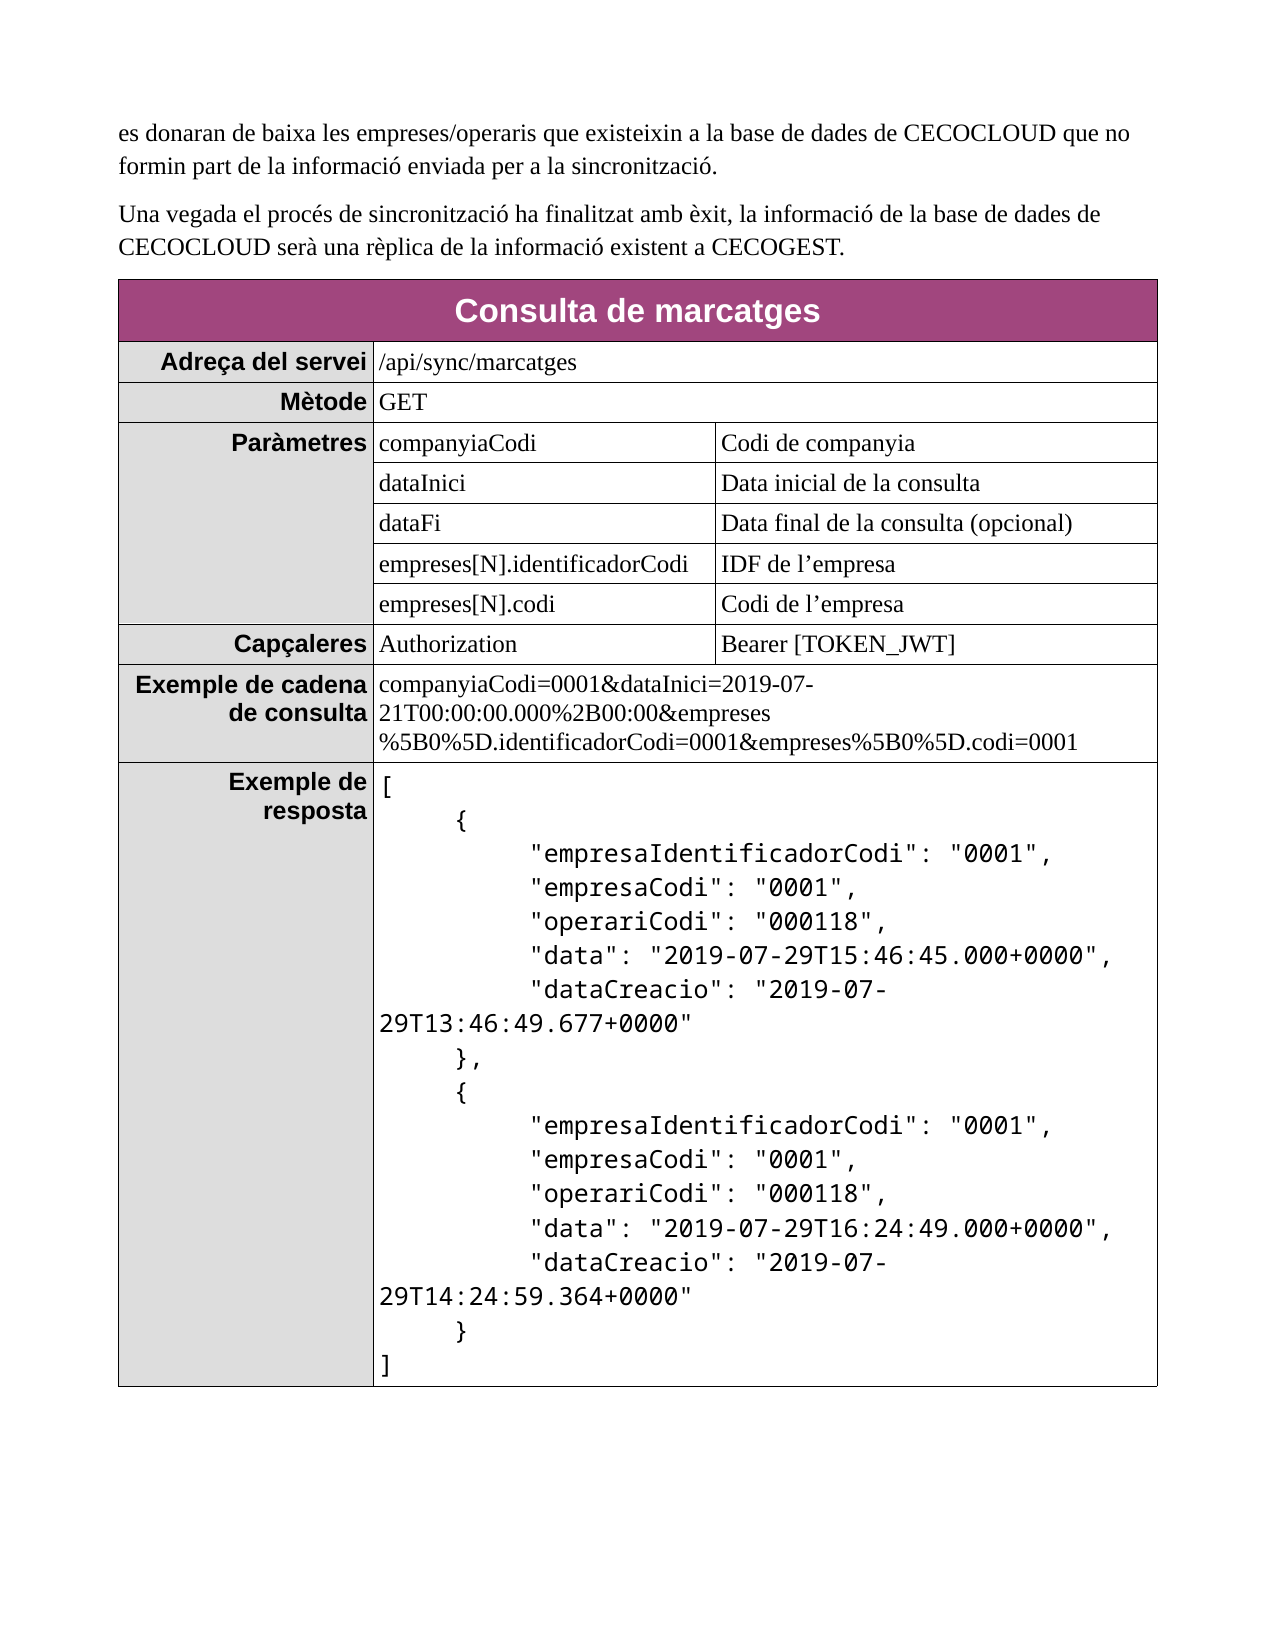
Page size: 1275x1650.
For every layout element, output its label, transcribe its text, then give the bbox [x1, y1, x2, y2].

table_cell Data inicial de la consulta [716, 463, 1157, 502]
table_cell Data final de la consulta (opcional) [716, 504, 1157, 543]
table_cell Codi de l’empresa [716, 584, 1157, 623]
table_cell [ { "empresaIdentificadorCodi": "0001", "empresaCodi": "0001", "operariCodi": "000118", "data": "2019-07-29T15:46:45.000+0000", "dataCreacio": "2019-07-29T13:46:49.677+0000" }, { "empresaIdentificadorCodi": "0001", "empresaCodi": "0001", "operariCodi": "000118", "data": "2019-07-29T16:24:49.000+0000", "dataCreacio": "2019-07-29T14:24:59.364+0000" } ] [374, 763, 1157, 1386]
table_cell empreses[N].codi [374, 584, 715, 623]
text Una vegada el procés de sincronització ha finalitzat amb èxit, la informació de la base de dades de CECOCLOUD serà una rèplica de la informació existent a CECOGEST. [118, 199, 1157, 261]
table_cell Codi de companyia [716, 423, 1157, 462]
table_cell IDF de l’empresa [716, 544, 1157, 583]
table_cell empreses[N].identificadorCodi [374, 544, 715, 583]
table_cell GET [374, 383, 1157, 422]
table_cell Bearer [TOKEN_JWT] [716, 625, 1157, 664]
table_cell Mètode [119, 383, 373, 422]
table_cell Paràmetres [119, 423, 373, 623]
table_cell dataFi [374, 504, 715, 543]
table_cell companyiaCodi=0001&dataInici=2019-07-21T00:00:00.000%2B00:00&empreses%5B0%5D.identificadorCodi=0001&empreses%5B0%5D.codi=0001 [374, 665, 1157, 762]
text es donaran de baixa les empreses/operaris que existeixin a la base de dades de CECOCLOUD que no formin part de la informació enviada per a la sincronització. [118, 118, 1157, 180]
table_cell Capçaleres [119, 625, 373, 664]
table_cell /api/sync/marcatges [374, 342, 1157, 382]
table_cell Authorization [374, 625, 715, 664]
table_cell companyiaCodi [374, 423, 715, 462]
table_cell Exemple de resposta [119, 763, 373, 1386]
table_header Consulta de marcatges [119, 280, 1157, 341]
table_cell dataInici [374, 463, 715, 502]
table_cell Adreça del servei [119, 342, 373, 382]
table_cell Exemple de cadena de consulta [119, 665, 373, 762]
